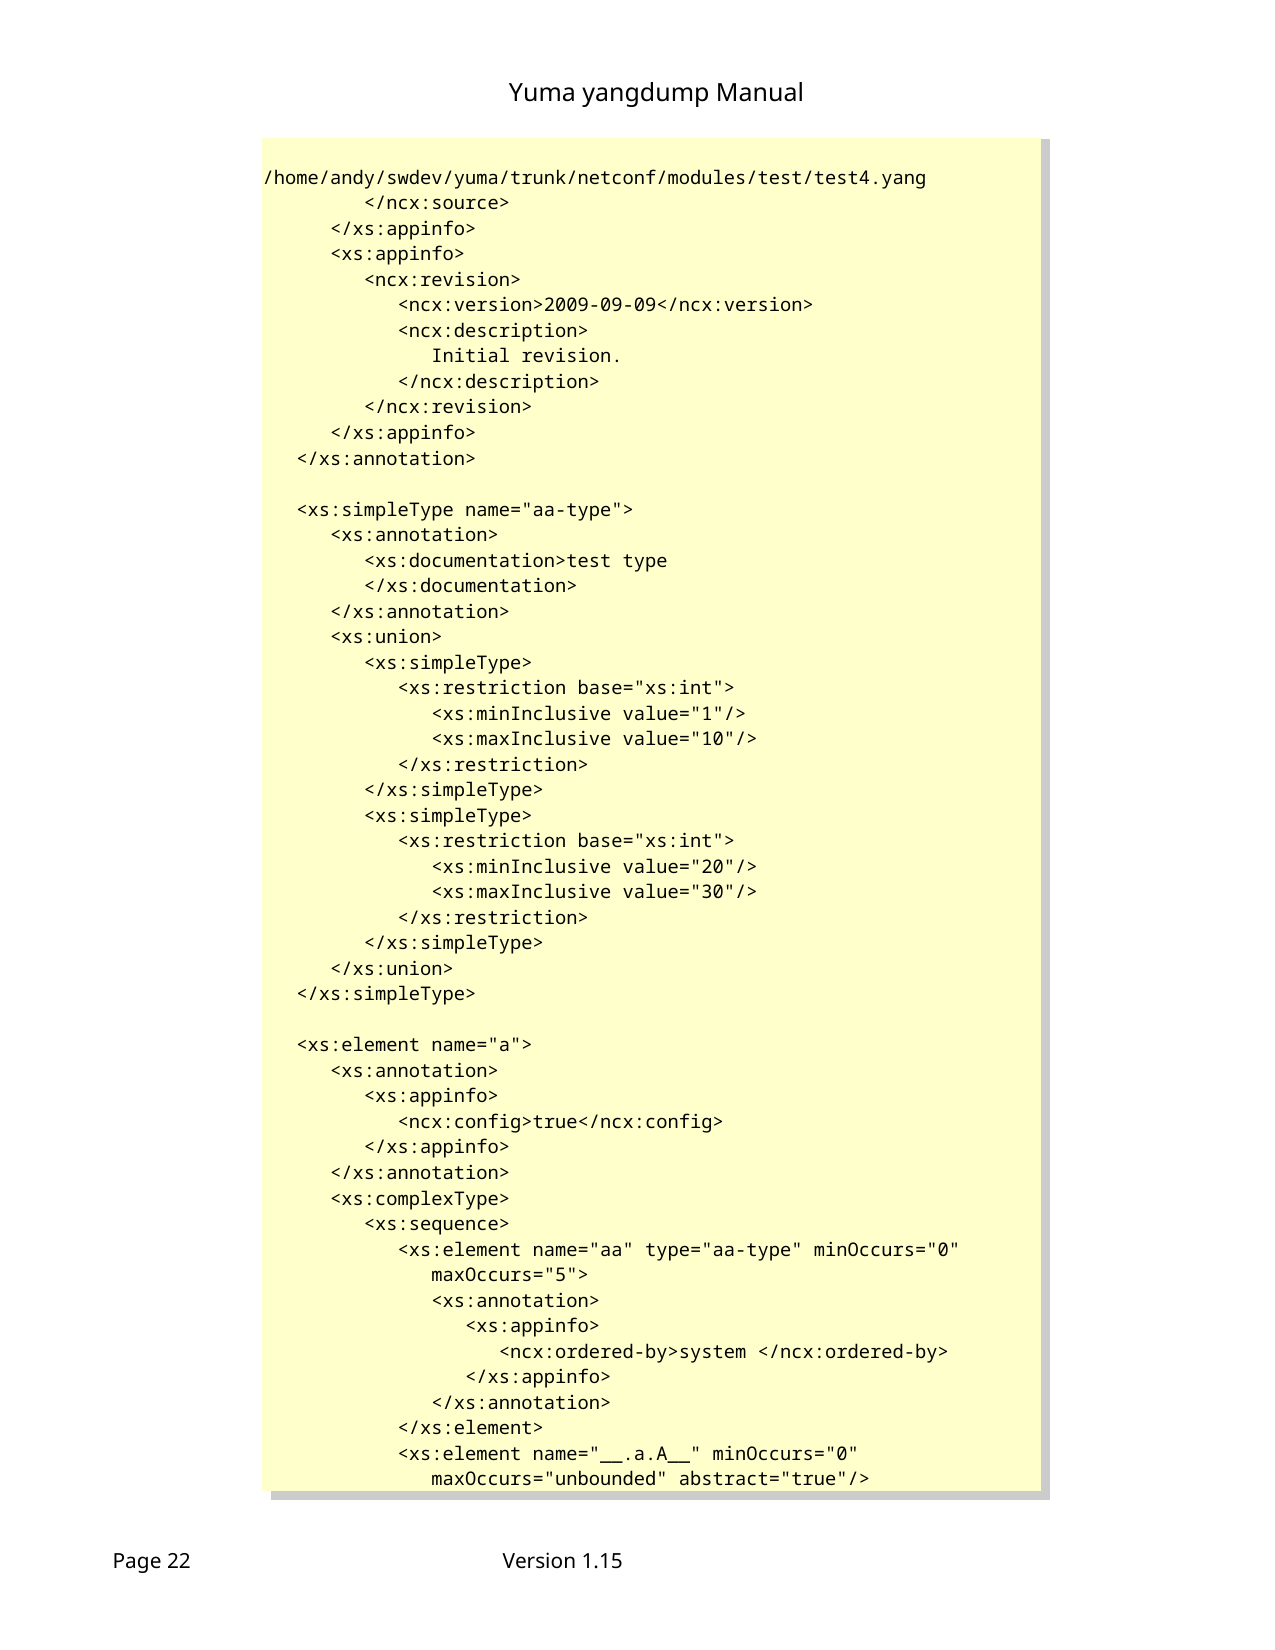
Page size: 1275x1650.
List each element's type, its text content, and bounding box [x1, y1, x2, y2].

text </xs:restriction> [262, 904, 1041, 930]
text <xs:documentation>test type [262, 547, 1041, 572]
text <xs:annotation> [262, 1287, 1041, 1312]
text <xs:maxInclusive value="10"/> [262, 726, 1041, 751]
text <xs:simpleType> [262, 649, 1041, 674]
text </ncx:source> [262, 189, 1041, 215]
text </ncx:revision> [262, 394, 1041, 419]
text <xs:restriction base="xs:int"> [262, 674, 1041, 700]
text </xs:appinfo> [262, 215, 1041, 241]
text <ncx:description> [262, 317, 1041, 343]
text </xs:appinfo> [262, 1134, 1041, 1159]
text <xs:simpleType name="aa-type"> [262, 496, 1041, 521]
text </ncx:description> [262, 368, 1041, 394]
text </xs:documentation> [262, 572, 1041, 598]
text <xs:annotation> [262, 521, 1041, 547]
text <xs:sequence> [262, 1210, 1041, 1236]
text <xs:complexType> [262, 1185, 1041, 1210]
text <ncx:config>true</ncx:config> [262, 1108, 1041, 1134]
text <xs:minInclusive value="1"/> [262, 700, 1041, 726]
text </xs:annotation> [262, 1159, 1041, 1185]
text <ncx:revision> [262, 266, 1041, 292]
text <xs:minInclusive value="20"/> [262, 853, 1041, 879]
text maxOccurs="5"> [262, 1261, 1041, 1287]
text </xs:element> [262, 1414, 1041, 1440]
text <ncx:version>2009-09-09</ncx:version> [262, 292, 1041, 317]
text </xs:simpleType> [262, 981, 1041, 1006]
text /home/andy/swdev/yuma/trunk/netconf/modules/test/test4.yang [262, 138, 1041, 189]
text maxOccurs="unbounded" abstract="true"/> [262, 1466, 1041, 1491]
text <xs:element name="aa" type="aa-type" minOccurs="0" [262, 1236, 1041, 1261]
text <xs:annotation> [262, 1057, 1041, 1083]
text </xs:annotation> [262, 598, 1041, 623]
text </xs:union> [262, 955, 1041, 981]
text <xs:element name="a"> [262, 1032, 1041, 1057]
text <ncx:ordered-by>system </ncx:ordered-by> [262, 1338, 1041, 1363]
text <xs:restriction base="xs:int"> [262, 828, 1041, 853]
text </xs:simpleType> [262, 777, 1041, 802]
text <xs:element name="__.a.A__" minOccurs="0" [262, 1440, 1041, 1466]
text <xs:appinfo> [262, 1312, 1041, 1338]
text <xs:union> [262, 623, 1041, 649]
text </xs:restriction> [262, 751, 1041, 777]
text <xs:simpleType> [262, 802, 1041, 828]
text </xs:appinfo> [262, 1363, 1041, 1389]
text </xs:appinfo> [262, 419, 1041, 445]
text </xs:annotation> [262, 445, 1041, 470]
text <xs:appinfo> [262, 1083, 1041, 1108]
text </xs:annotation> [262, 1389, 1041, 1414]
text </xs:simpleType> [262, 930, 1041, 955]
text <xs:maxInclusive value="30"/> [262, 879, 1041, 904]
text <xs:appinfo> [262, 241, 1041, 266]
text Initial revision. [262, 343, 1041, 368]
